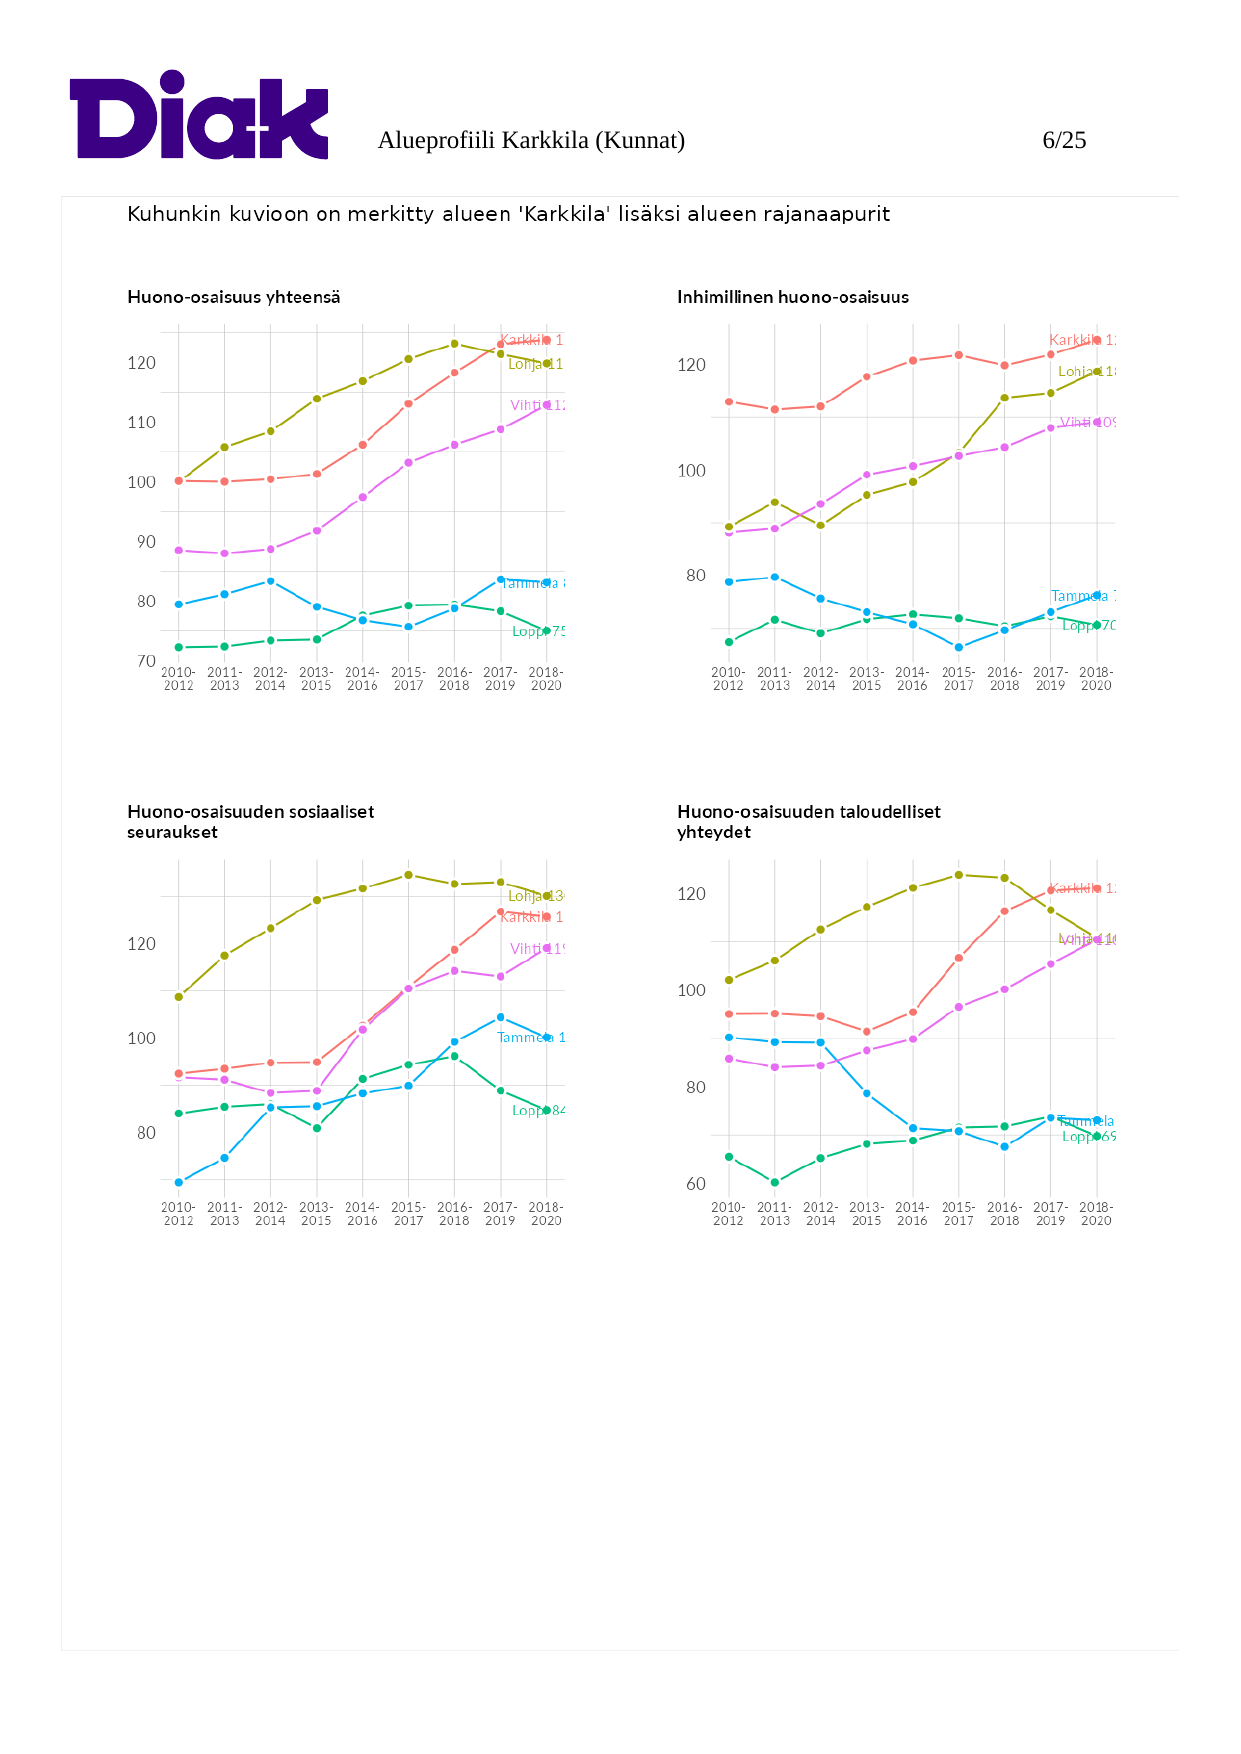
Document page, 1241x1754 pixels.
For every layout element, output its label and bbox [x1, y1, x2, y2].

picture [61, 196, 1179, 1651]
